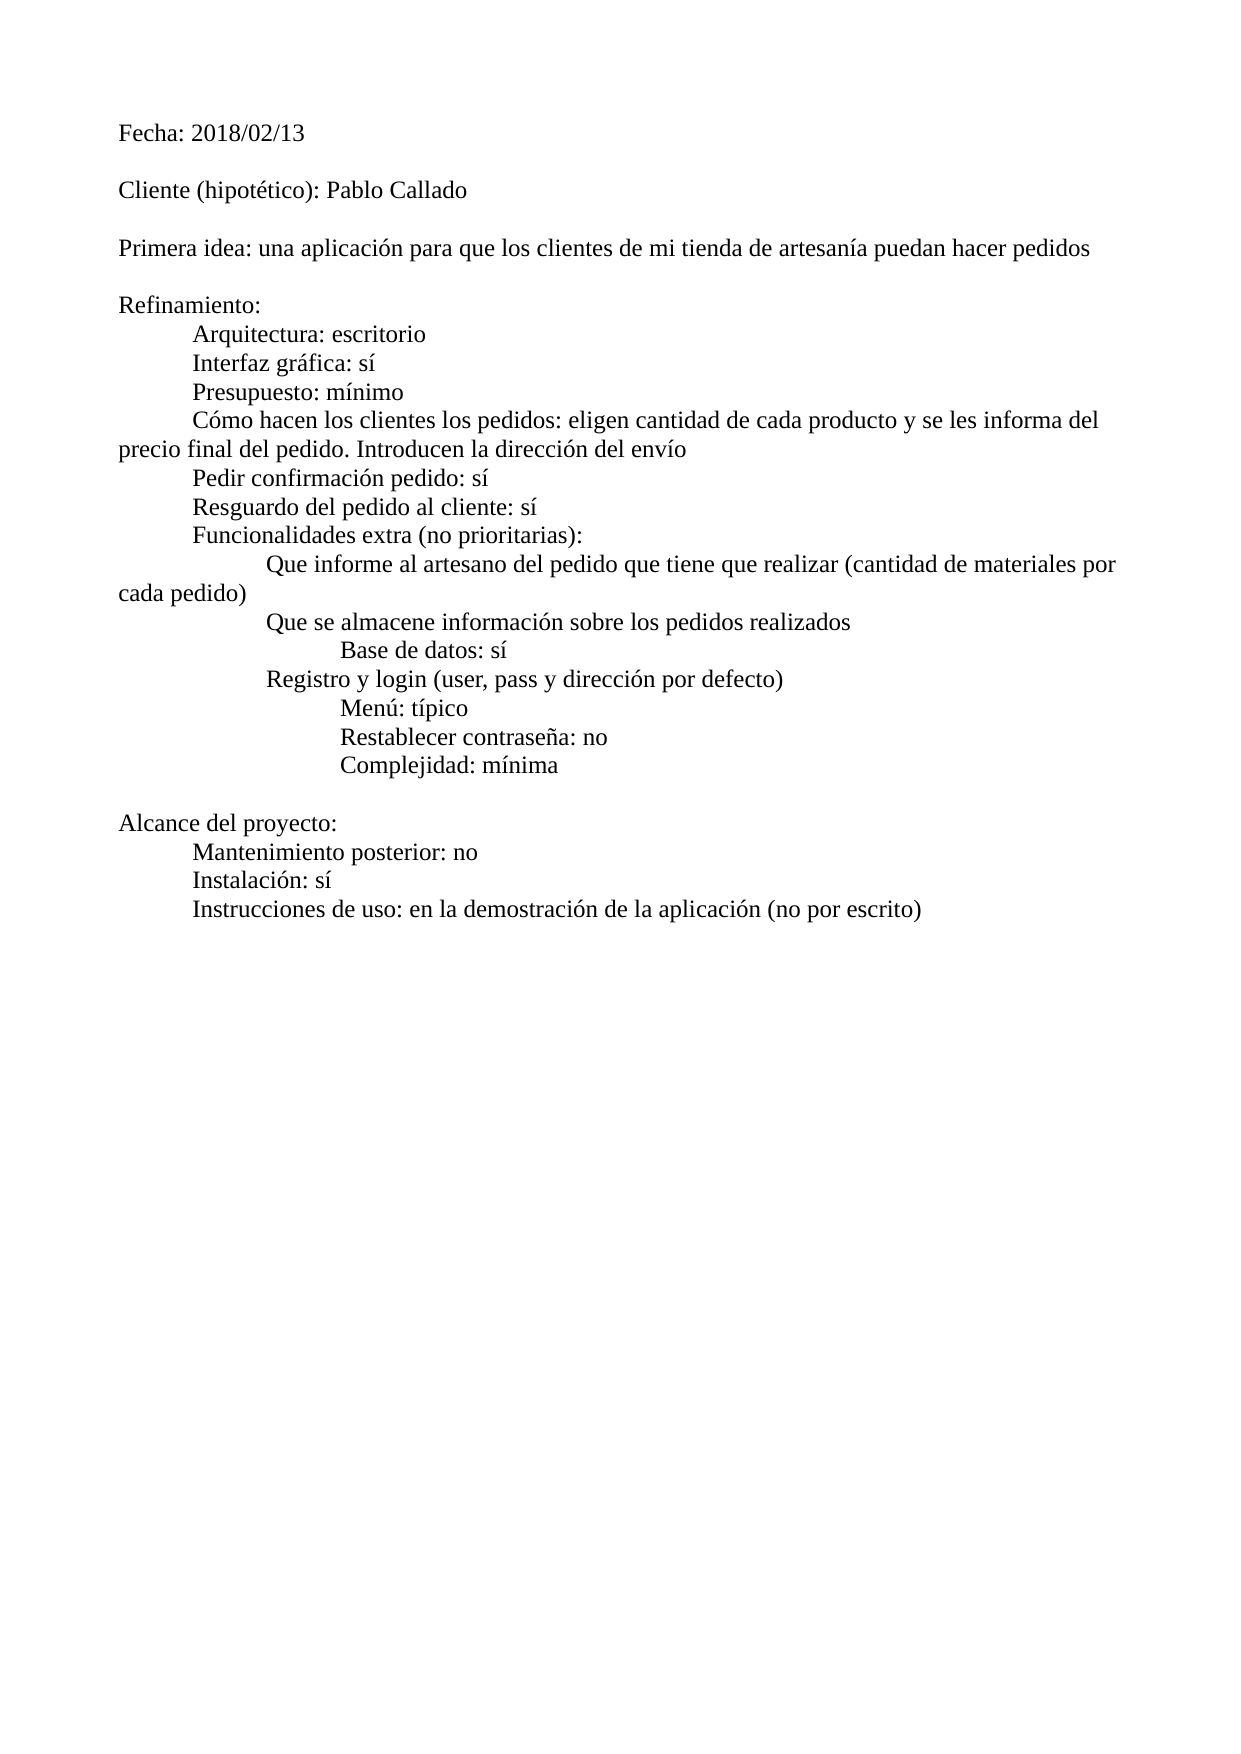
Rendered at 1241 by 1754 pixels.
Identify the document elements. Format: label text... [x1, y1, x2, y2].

text Presupuesto: mínimo [118, 377, 1122, 406]
text Cliente (hipotético): Pablo Callado [118, 176, 1122, 204]
text Fecha: 2018/02/13 [118, 118, 1122, 147]
text Cómo hacen los clientes los pedidos: eligen cantidad de cada producto y se les informa del precio final del pedido. Introducen la dirección del envío [118, 406, 1122, 463]
text Restablecer contraseña: no [118, 722, 1122, 751]
text Resguardo del pedido al cliente: sí [118, 492, 1122, 521]
text Que informe al artesano del pedido que tiene que realizar (cantidad de materiales por cada pedido) [118, 549, 1122, 607]
text Alcance del proyecto: [118, 808, 1122, 837]
text Que se almacene información sobre los pedidos realizados [118, 607, 1122, 636]
text Pedir confirmación pedido: sí [118, 463, 1122, 492]
text Instrucciones de uso: en la demostración de la aplicación (no por escrito) [118, 894, 1122, 923]
text Primera idea: una aplicación para que los clientes de mi tienda de artesanía puedan hacer pedidos [118, 233, 1122, 262]
text Mantenimiento posterior: no [118, 837, 1122, 866]
text Interfaz gráfica: sí [118, 348, 1122, 377]
text Instalación: sí [118, 866, 1122, 894]
text Registro y login (user, pass y dirección por defecto) [118, 664, 1122, 693]
text Arquitectura: escritorio [118, 319, 1122, 348]
text Base de datos: sí [118, 636, 1122, 664]
text Complejidad: mínima [118, 751, 1122, 779]
text Refinamiento: [118, 291, 1122, 319]
text Funcionalidades extra (no prioritarias): [118, 521, 1122, 549]
text Menú: típico [118, 693, 1122, 722]
